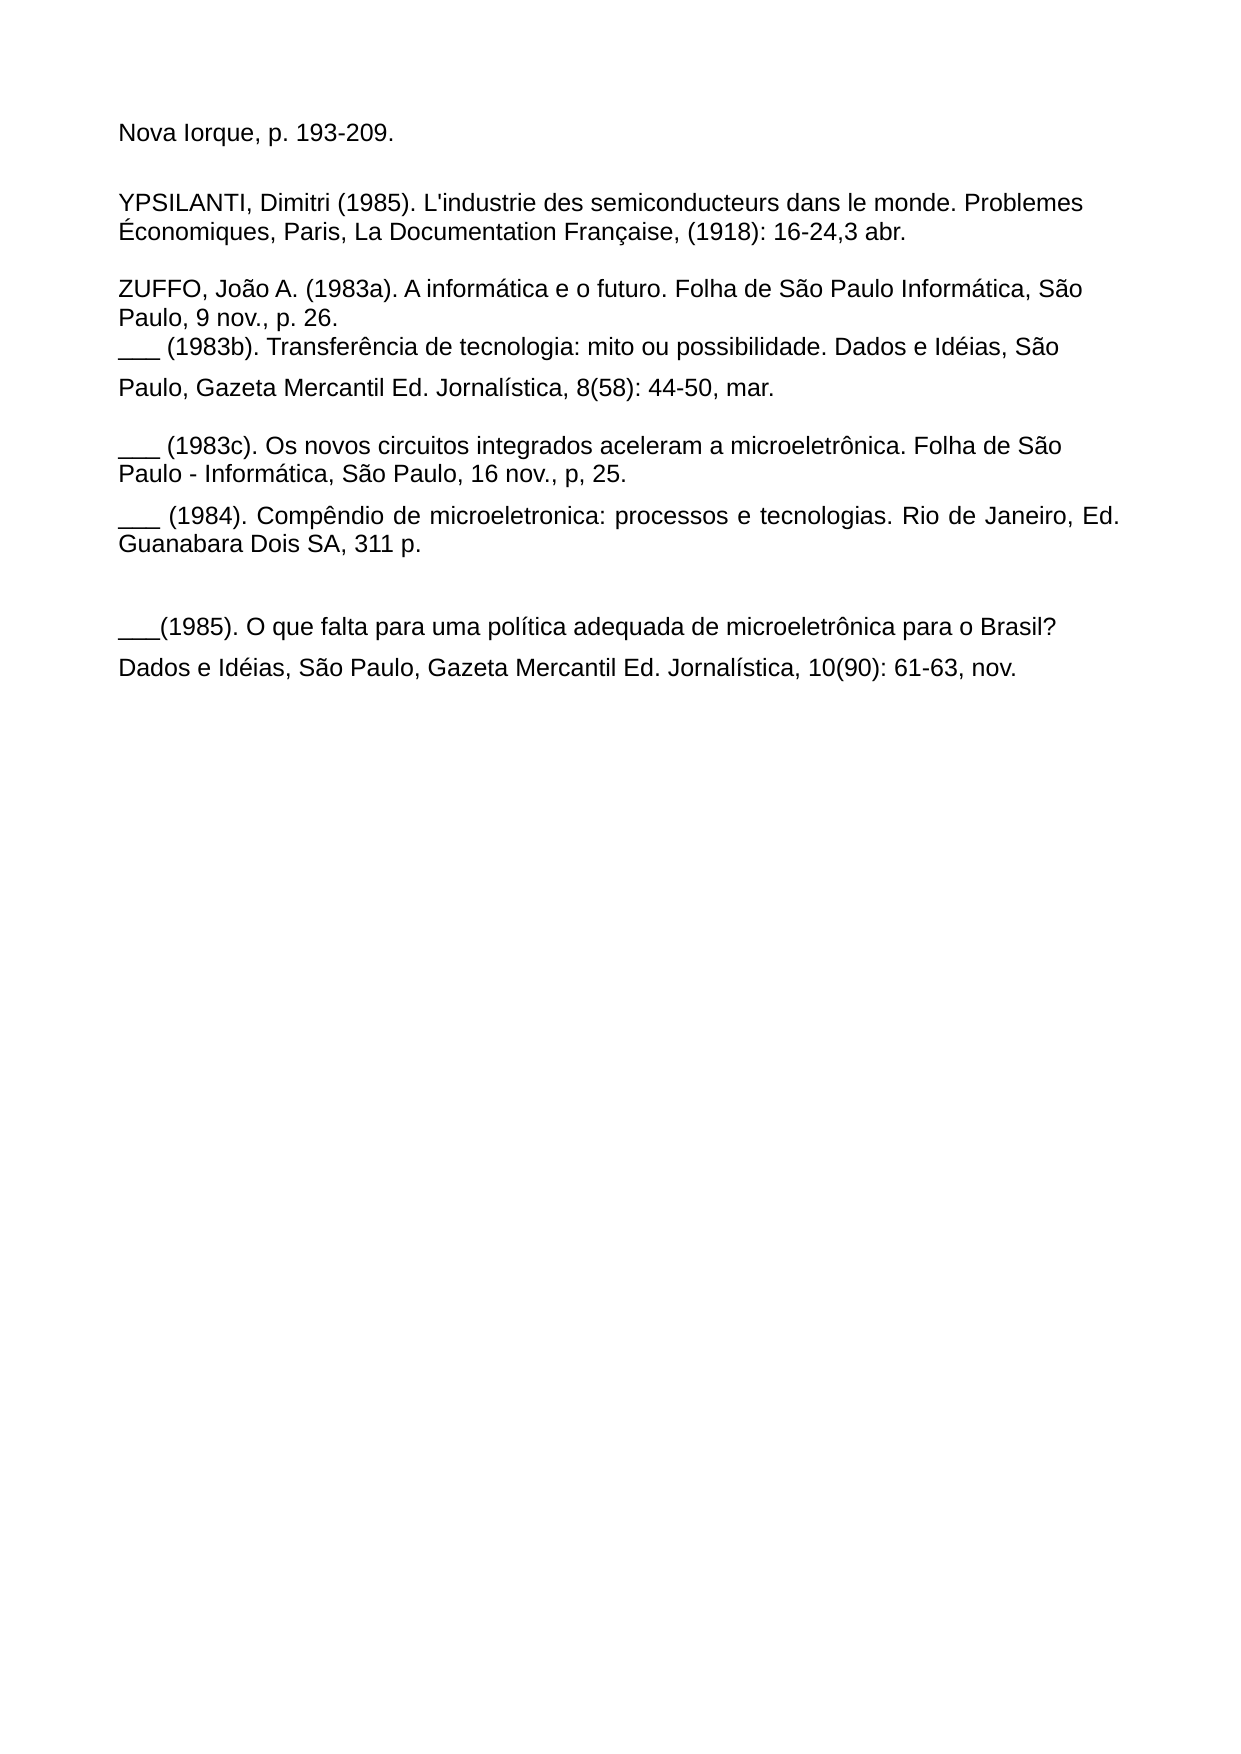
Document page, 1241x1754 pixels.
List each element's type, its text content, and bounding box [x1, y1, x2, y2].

text ___ (1983c). Os novos circuitos integrados aceleram a microeletrônica. Folha de São [118, 431, 1122, 459]
text ___ (1983b). Transferência de tecnologia: mito ou possibilidade. Dados e Idéias, São [118, 332, 1122, 361]
text ___ (1984). Compêndio de microeletronica: processos e tecnologias. Rio de Janeiro, Ed. Guanabara Dois SA, 311 p. [118, 501, 1122, 558]
text YPSILANTI, Dimitri (1985). L'industrie des semiconducteurs dans le monde. Problemes Économiques, Paris, La Documentation Française, (1918): 16-24,3 abr. [118, 188, 1122, 246]
text ZUFFO, João A. (1983a). A informática e o futuro. Folha de São Paulo Informática, São Paulo, 9 nov., p. 26. [118, 274, 1122, 332]
text Dados e Idéias, São Paulo, Gazeta Mercantil Ed. Jornalística, 10(90): 61-63, nov. [118, 653, 1122, 682]
text Paulo - Informática, São Paulo, 16 nov., p, 25. [118, 459, 1122, 488]
text ___(1985). O que falta para uma política adequada de microeletrônica para o Brasil? [118, 612, 1122, 641]
text Paulo, Gazeta Mercantil Ed. Jornalística, 8(58): 44-50, mar. [118, 373, 1122, 402]
text Nova Iorque, p. 193-209. [118, 118, 1122, 147]
